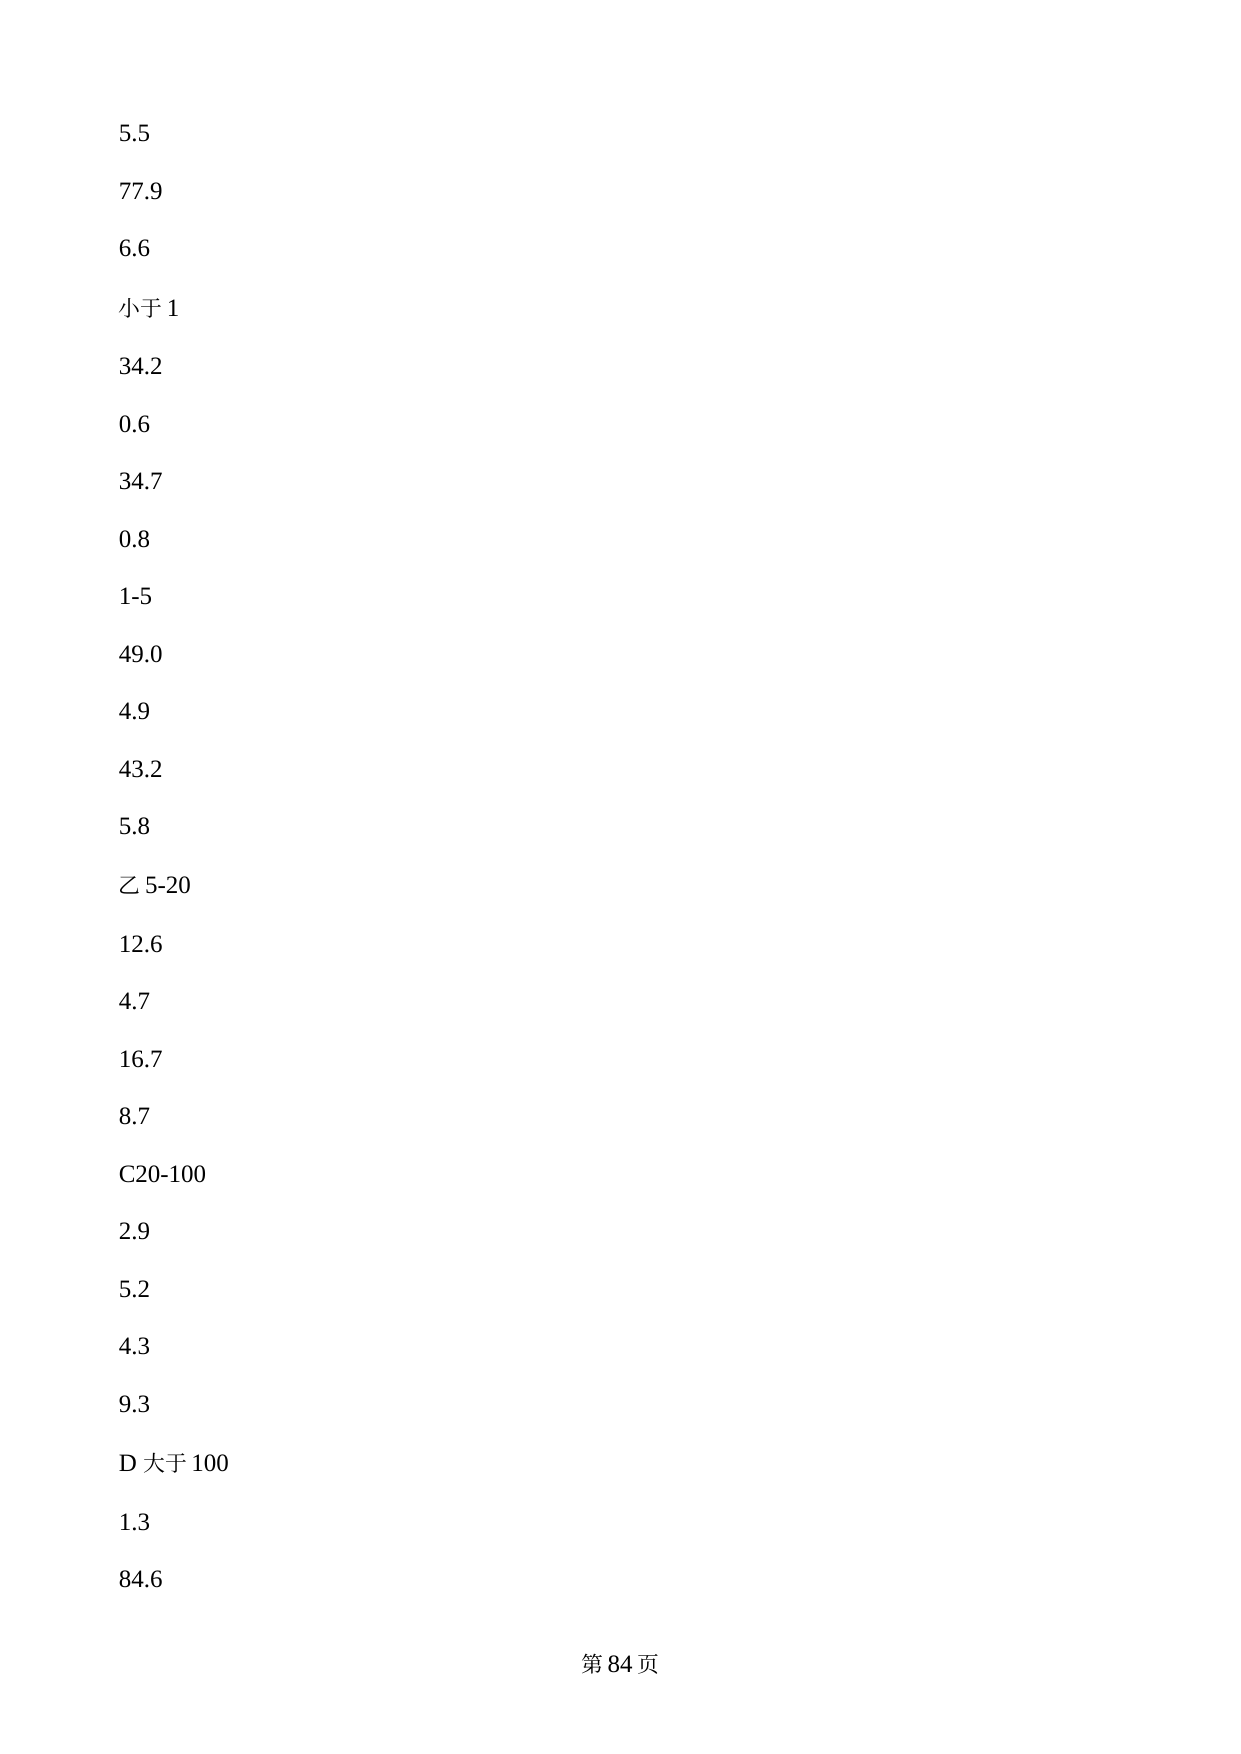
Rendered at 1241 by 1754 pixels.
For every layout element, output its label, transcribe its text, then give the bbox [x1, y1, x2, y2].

text 34.2 [118, 351, 1122, 380]
text 8.7 [118, 1101, 1122, 1130]
text 2.9 [118, 1216, 1122, 1245]
text 5.8 [118, 811, 1122, 840]
text 5.2 [118, 1274, 1122, 1303]
text 77.9 [118, 176, 1122, 205]
text 12.6 [118, 929, 1122, 958]
text 16.7 [118, 1044, 1122, 1073]
text C20-100 [118, 1159, 1122, 1188]
text 0.8 [118, 524, 1122, 552]
text 34.7 [118, 466, 1122, 495]
text 0.6 [118, 409, 1122, 437]
text 4.9 [118, 696, 1122, 725]
text 4.3 [118, 1331, 1122, 1360]
text 6.6 [118, 233, 1122, 262]
text 1.3 [118, 1507, 1122, 1535]
text 84.6 [118, 1564, 1122, 1593]
text 1-5 [118, 581, 1122, 610]
text D 大于100 [118, 1446, 1122, 1478]
text 5.5 [118, 118, 1122, 147]
text 4.7 [118, 986, 1122, 1015]
text 乙5-20 [118, 869, 1122, 900]
text 49.0 [118, 639, 1122, 667]
text 43.2 [118, 754, 1122, 782]
text 9.3 [118, 1389, 1122, 1418]
text 小于1 [118, 291, 1122, 322]
